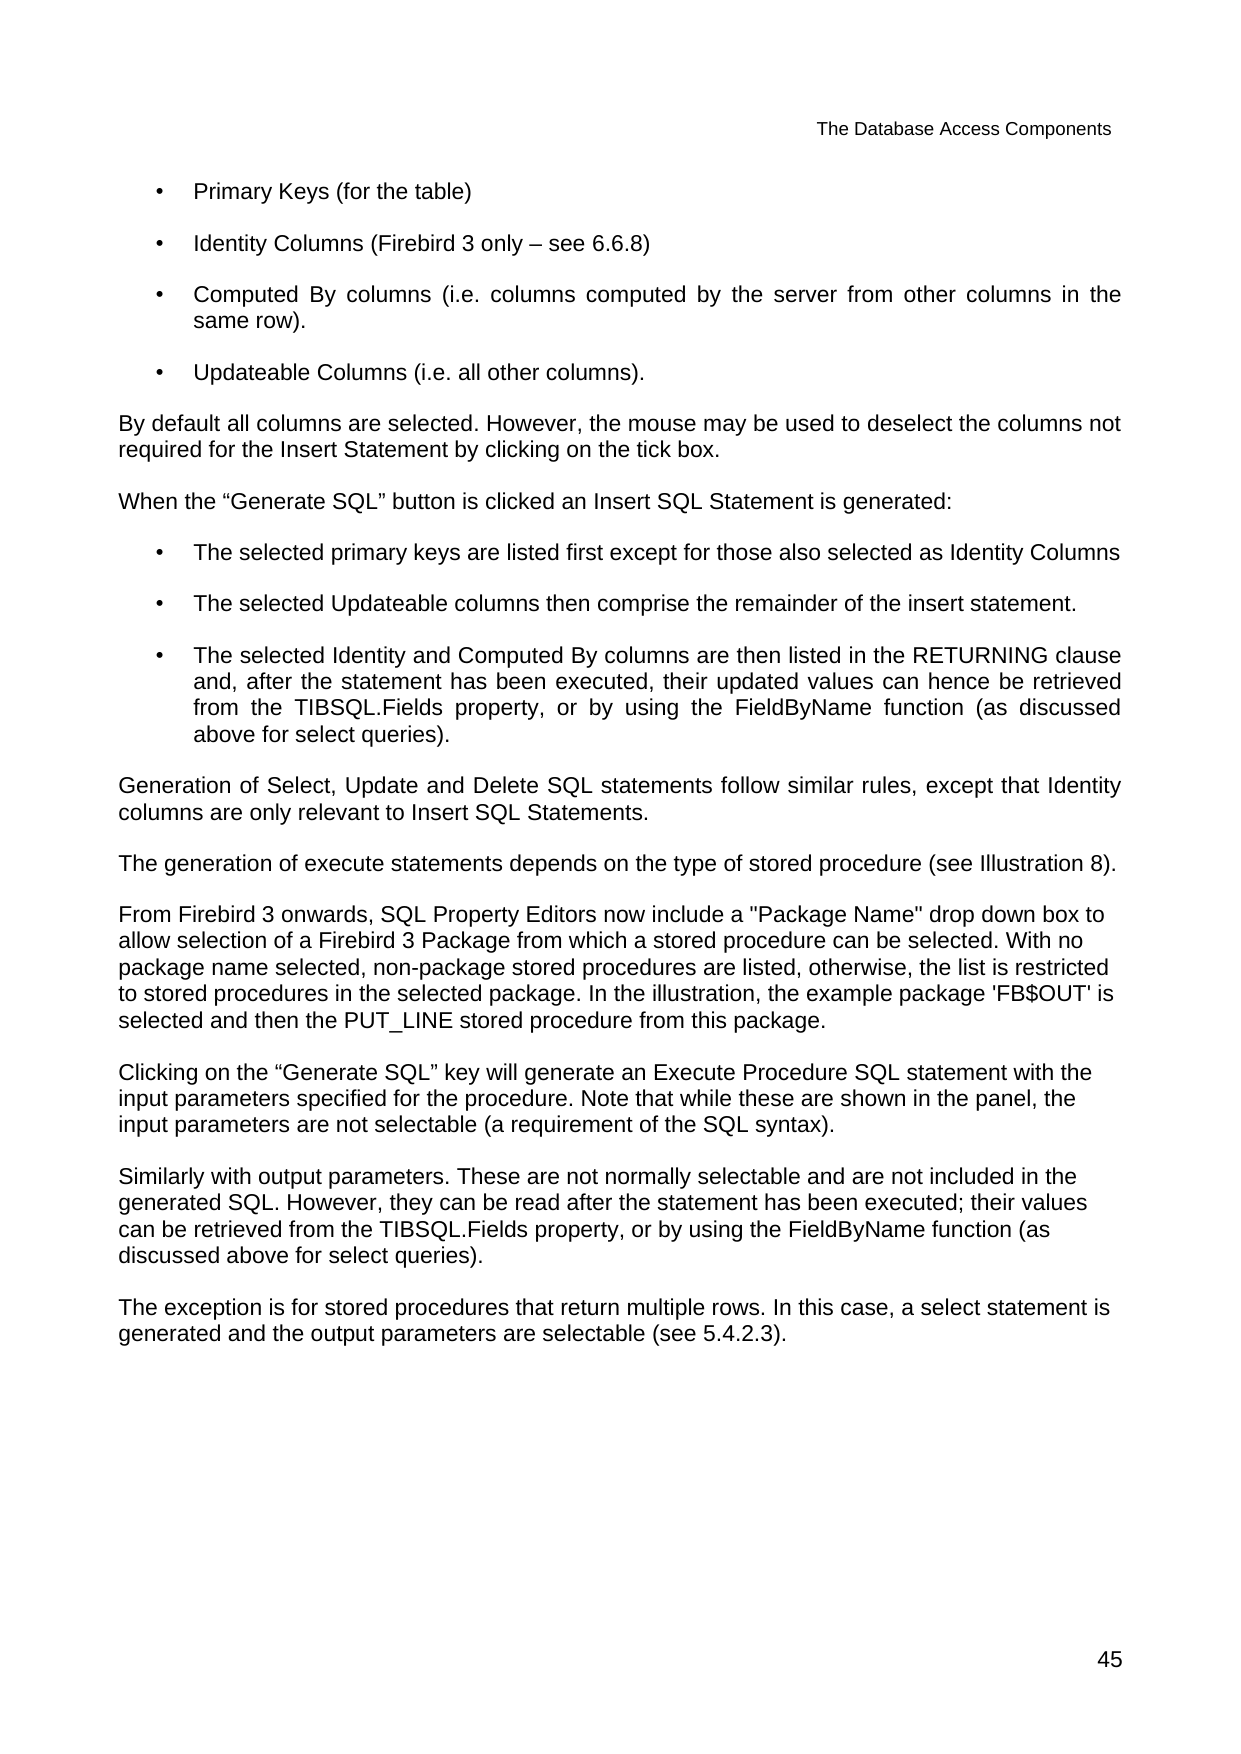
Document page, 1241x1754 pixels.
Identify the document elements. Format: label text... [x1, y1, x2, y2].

text The generation of execute statements depends on the type of stored procedure (see Illustration 8). [118, 850, 1122, 876]
text Clicking on the “Generate SQL” key will generate an Execute Procedure SQL statement with the input parameters specified for the procedure. Note that while these are shown in the panel, the input parameters are not selectable (a requirement of the SQL syntax). [118, 1058, 1122, 1137]
list Identity Columns (Firebird 3 only – see 6.6.8) [156, 229, 1122, 256]
list Primary Keys (for the table) [156, 178, 1122, 204]
text The exception is for stored procedures that return multiple rows. In this case, a select statement is generated and the output parameters are selectable (see 5.4.2.3). [118, 1294, 1122, 1347]
text When the “Generate SQL” button is clicked an Insert SQL Statement is generated: [118, 488, 1122, 514]
text From Firebird 3 onwards, SQL Property Editors now include a "Package Name" drop down box to allow selection of a Firebird 3 Package from which a stored procedure can be selected. With no package name selected, non-package stored procedures are listed, otherwise, the list is restricted to stored procedures in the selected package. In the illustration, the example package 'FB$OUT' is selected and then the PUT_LINE stored procedure from this package. [118, 901, 1122, 1033]
text Generation of Select, Update and Delete SQL statements follow similar rules, except that Identity columns are only relevant to Insert SQL Statements. [118, 772, 1122, 825]
text Similarly with output parameters. These are not normally selectable and are not included in the generated SQL. However, they can be read after the statement has been executed; their values can be retrieved from the TIBSQL.Fields property, or by using the FieldByName function (as discussed above for select queries). [118, 1163, 1122, 1268]
list Updateable Columns (i.e. all other columns). [156, 358, 1122, 385]
list Computed By columns (i.e. columns computed by the server from other columns in the same row). [156, 281, 1122, 333]
list The selected Identity and Computed By columns are then listed in the RETURNING clause and, after the statement has been executed, their updated values can hence be retrieved from the TIBSQL.Fields property, or by using the FieldByName function (as discussed above for select queries). [156, 642, 1122, 747]
list The selected Updateable columns then comprise the remainder of the insert statement. [156, 590, 1122, 617]
text By default all columns are selected. However, the mouse may be used to deselect the columns not required for the Insert Statement by clicking on the tick box. [118, 410, 1122, 463]
list The selected primary keys are listed first except for those also selected as Identity Columns [156, 539, 1122, 565]
